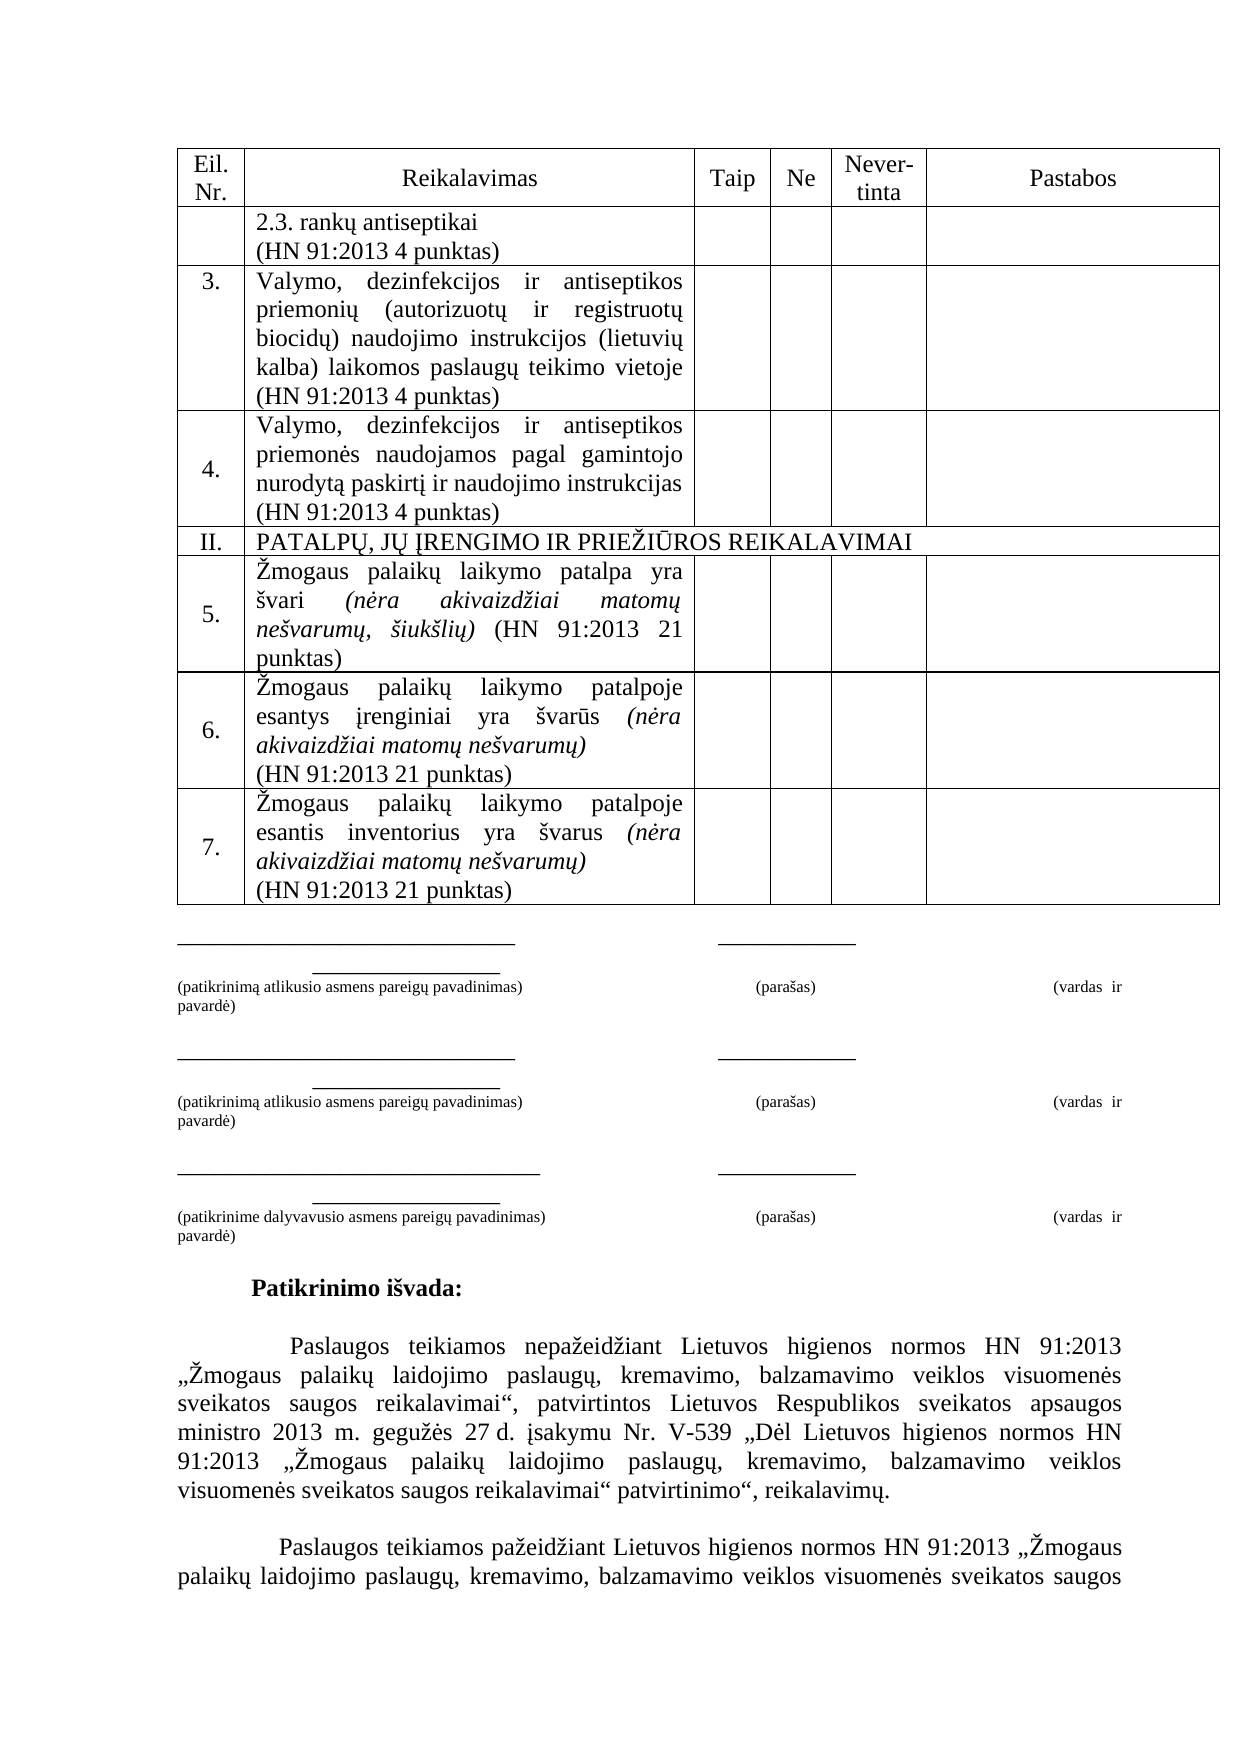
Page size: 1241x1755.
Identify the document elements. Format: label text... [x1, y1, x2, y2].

table_cell [832, 673, 926, 787]
text (patikrinime dalyvavusio asmens pareigų pavadinimas) (parašas) (vardas ir pavardė) [177, 1206, 1122, 1245]
table_cell 5. [178, 556, 244, 671]
table_cell PATALPŲ, JŲ ĮRENGIMO IR PRIEŽIŪROS REIKALAVIMAI [245, 527, 1219, 555]
table_cell [695, 673, 770, 787]
table_cell 6. [178, 673, 244, 787]
table_cell [695, 207, 770, 265]
table_header Ne [771, 149, 831, 206]
table_cell 7. [178, 789, 244, 903]
text ___________________________ ___________ _______________ [177, 919, 1122, 976]
table_header Taip [695, 149, 770, 206]
text  Paslaugos teikiamos pažeidžiant Lietuvos higienos normos HN 91:2013 „Žmogaus palaikų laidojimo paslaugų, kremavimo, balzamavimo veiklos visuomenės sveikatos saugos [177, 1532, 1122, 1590]
table_cell Žmogaus palaikų laikymo patalpa yra švari (nėra akivaizdžiai matomų nešvarumų, šiukšlių) (HN 91:2013 21 punktas) [245, 556, 694, 671]
table_cell [927, 207, 1219, 265]
table_cell [771, 789, 831, 903]
table_cell II. [178, 527, 244, 555]
table_cell 2.3. rankų antiseptikai (HN 91:2013 4 punktas) [245, 207, 694, 265]
table_cell [771, 207, 831, 265]
table_cell [832, 556, 926, 671]
table_cell [832, 789, 926, 903]
table_header Never- tinta [832, 149, 926, 206]
text (patikrinimą atlikusio asmens pareigų pavadinimas) (parašas) (vardas ir pavardė) [177, 1091, 1122, 1130]
table_cell [771, 266, 831, 409]
table_cell [927, 673, 1219, 787]
text _____________________________ ___________ _______________ [177, 1149, 1122, 1206]
table_cell Žmogaus palaikų laikymo patalpoje esantis inventorius yra švarus (nėra akivaizdžiai matomų nešvarumų) (HN 91:2013 21 punktas) [245, 789, 694, 903]
table_cell [771, 556, 831, 671]
text Patikrinimo išvada: [177, 1273, 1122, 1302]
table_cell [927, 789, 1219, 903]
table_cell Valymo, dezinfekcijos ir antiseptikos priemonių (autorizuotų ir registruotų biocidų) naudojimo instrukcijos (lietuvių kalba) laikomos paslaugų teikimo vietoje (HN 91:2013 4 punktas) [245, 266, 694, 409]
text (patikrinimą atlikusio asmens pareigų pavadinimas) (parašas) (vardas ir pavardė) [177, 976, 1122, 1015]
table_cell [832, 207, 926, 265]
table_cell [771, 411, 831, 526]
table_cell Valymo, dezinfekcijos ir antiseptikos priemonės naudojamos pagal gamintojo nurodytą paskirtį ir naudojimo instrukcijas (HN 91:2013 4 punktas) [245, 411, 694, 526]
table_cell [832, 411, 926, 526]
table_cell 4. [178, 411, 244, 526]
table_cell [178, 207, 244, 265]
table_cell [927, 556, 1219, 671]
table_cell [927, 266, 1219, 409]
table_header Eil. Nr. [178, 149, 244, 206]
table_cell Žmogaus palaikų laikymo patalpoje esantys įrenginiai yra švarūs (nėra akivaizdžiai matomų nešvarumų) (HN 91:2013 21 punktas) [245, 673, 694, 787]
text ___________________________ ___________ _______________ [177, 1034, 1122, 1091]
table_cell [771, 673, 831, 787]
table_cell [695, 266, 770, 409]
table_cell 3. [178, 266, 244, 409]
table_cell [832, 266, 926, 409]
table_cell [695, 411, 770, 526]
table_header Reikalavimas [245, 149, 694, 206]
table_cell [695, 556, 770, 671]
table_cell [927, 411, 1219, 526]
text  Paslaugos teikiamos nepažeidžiant Lietuvos higienos normos HN 91:2013 „Žmogaus palaikų laidojimo paslaugų, kremavimo, balzamavimo veiklos visuomenės sveikatos saugos reikalavimai“, patvirtintos Lietuvos Respublikos sveikatos apsaugos ministro 2013 m. gegužės 27 d. įsakymu Nr. V-539 „Dėl Lietuvos higienos normos HN 91:2013 „Žmogaus palaikų laidojimo paslaugų, kremavimo, balzamavimo veiklos visuomenės sveikatos saugos reikalavimai“ patvirtinimo“, reikalavimų. [177, 1331, 1122, 1503]
table_cell [695, 789, 770, 903]
table_header Pastabos [927, 149, 1219, 206]
